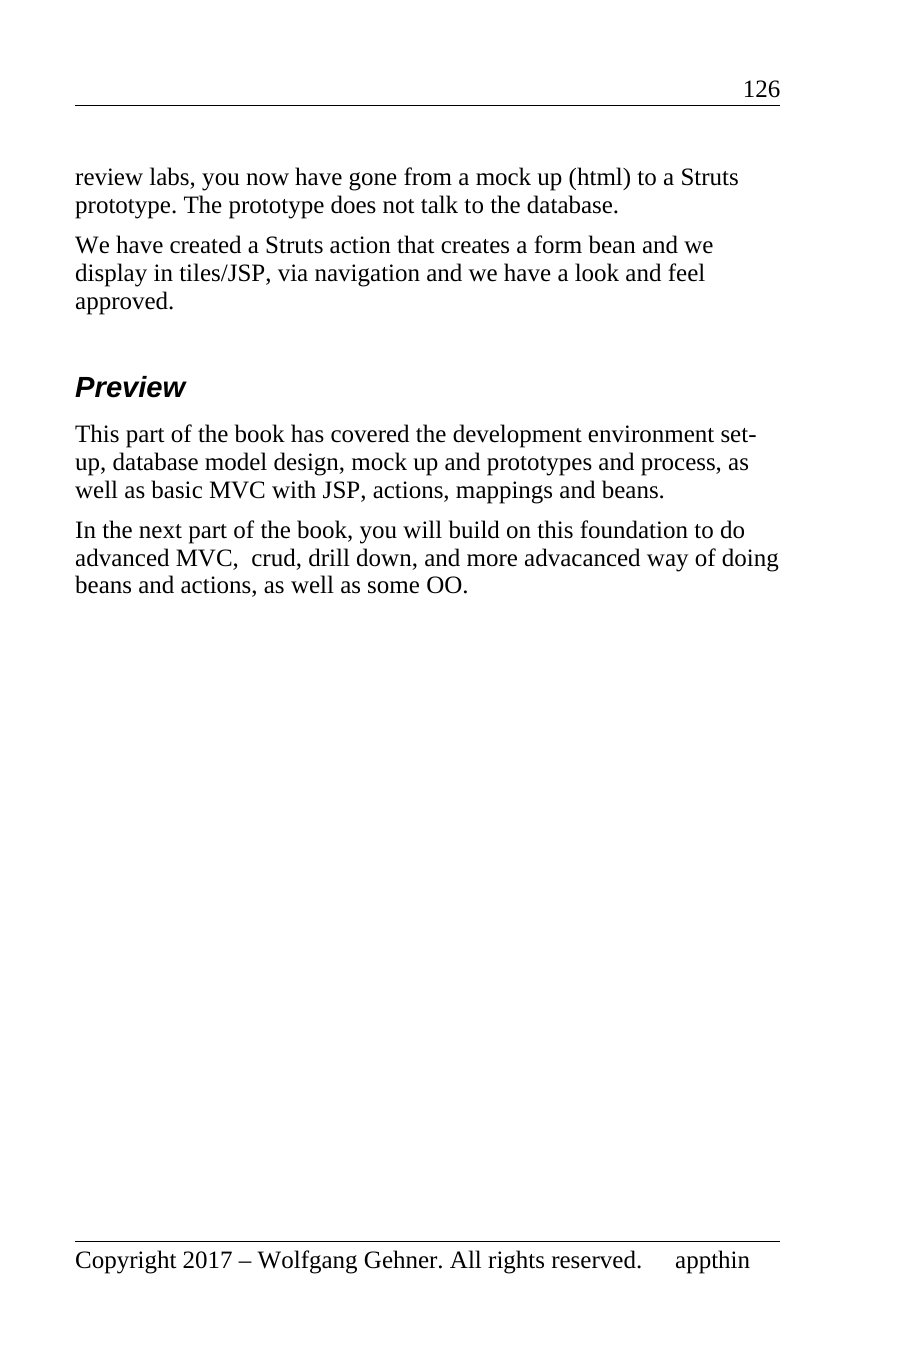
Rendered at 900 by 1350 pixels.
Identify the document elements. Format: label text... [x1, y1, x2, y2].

text In the next part of the book, you will build on this foundation to do advanced MVC, crud, drill down, and more advacanced way of doing beans and actions, as well as some OO. [75, 516, 780, 599]
text review labs, you now have gone from a mock up (html) to a Struts prototype. The prototype does not talk to the database. [75, 163, 780, 219]
text We have created a Struts action that creates a form bean and we display in tiles/JSP, via navigation and we have a look and feel approved. [75, 231, 780, 314]
text This part of the book has covered the development environment set-up, database model design, mock up and prototypes and process, as well as basic MVC with JSP, actions, mappings and beans. [75, 421, 780, 504]
subtitle Preview [75, 371, 780, 404]
